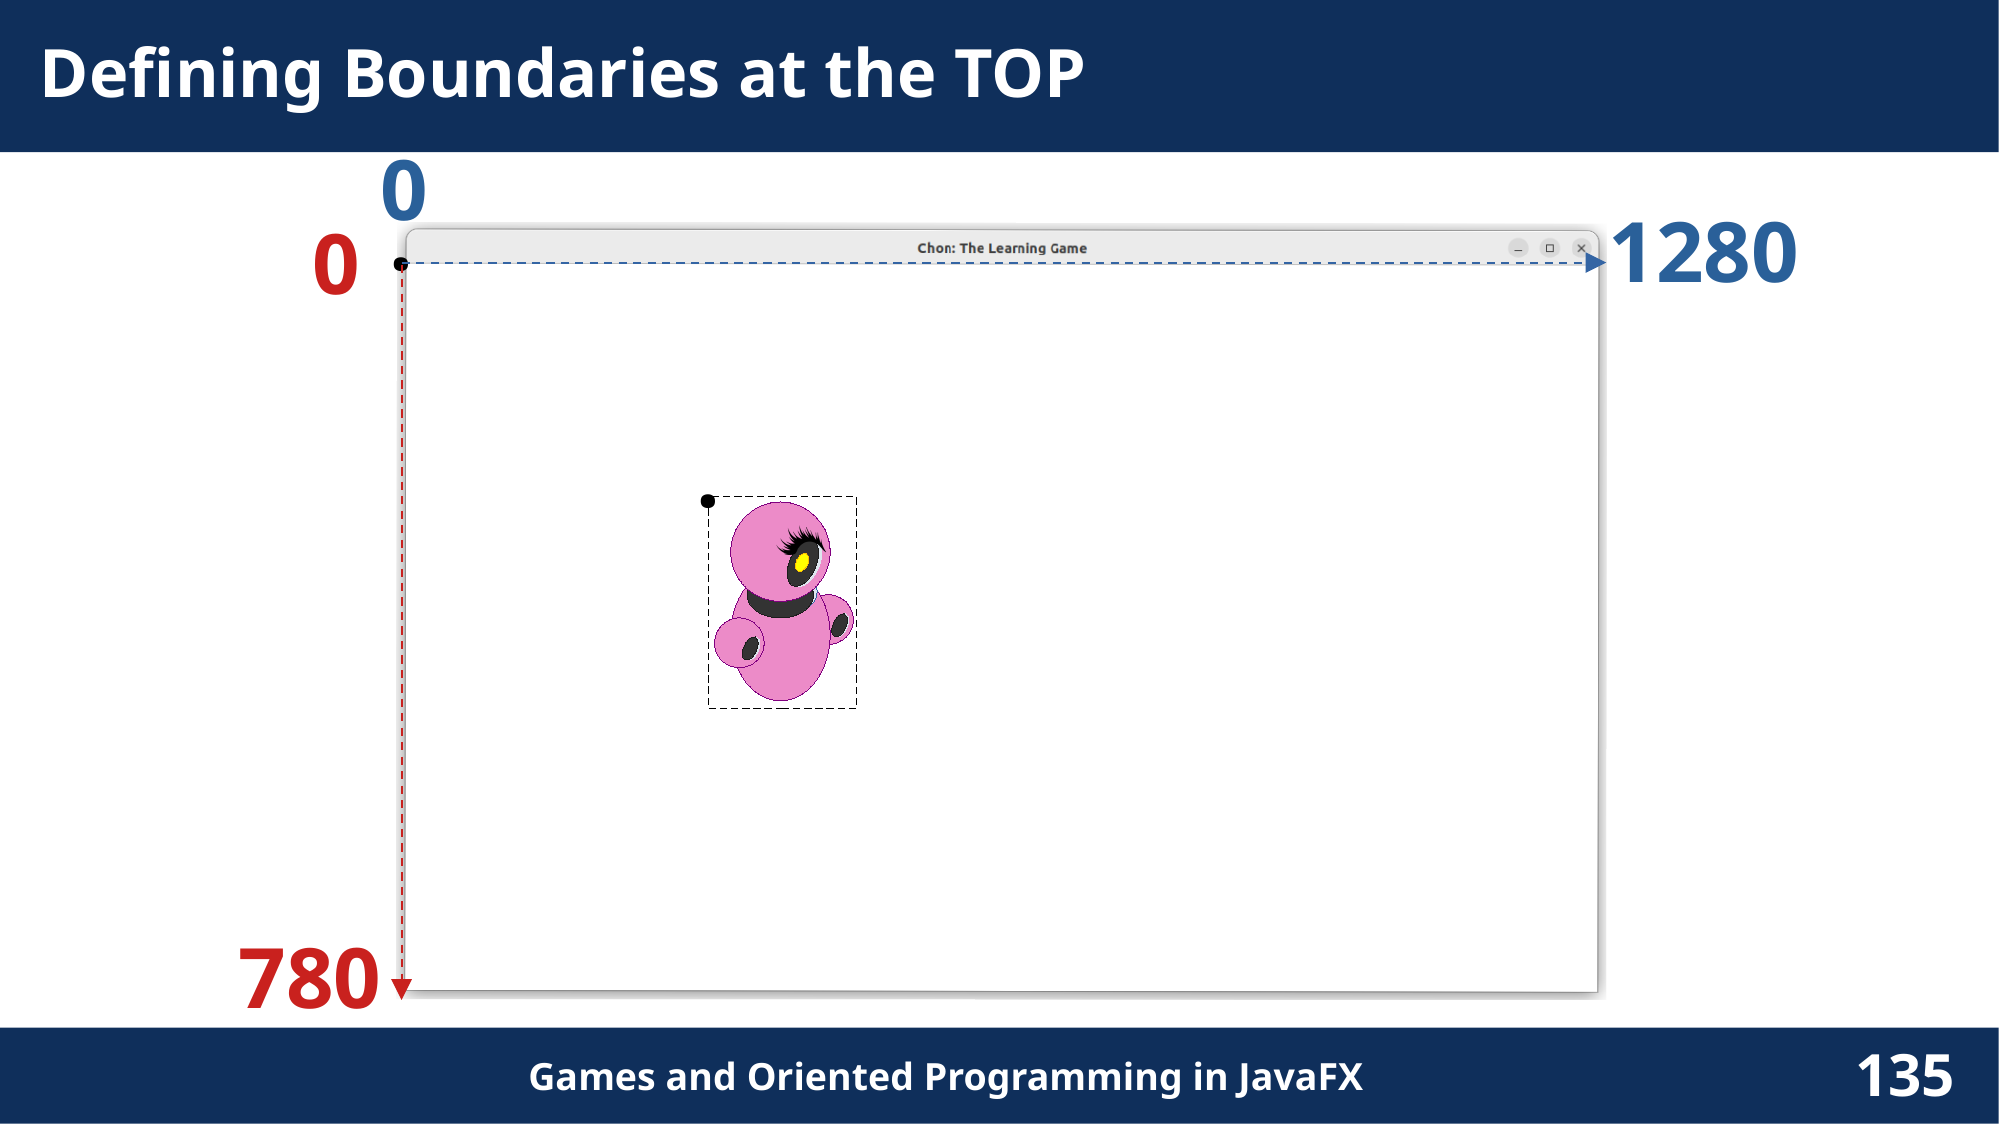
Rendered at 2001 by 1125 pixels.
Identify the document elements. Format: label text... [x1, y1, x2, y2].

text_box 0 [396, 170, 411, 179]
picture [395, 221, 1607, 1000]
text_box 0 [366, 130, 438, 179]
text_box 1280 [1588, 191, 1819, 307]
text_box . [360, 179, 443, 295]
text_box 780 [200, 918, 420, 1033]
text_box 0 [295, 203, 378, 319]
text_box . [667, 416, 751, 532]
text_box [708, 496, 857, 709]
text_box Defining Boundaries at the TOP [25, 23, 1999, 119]
